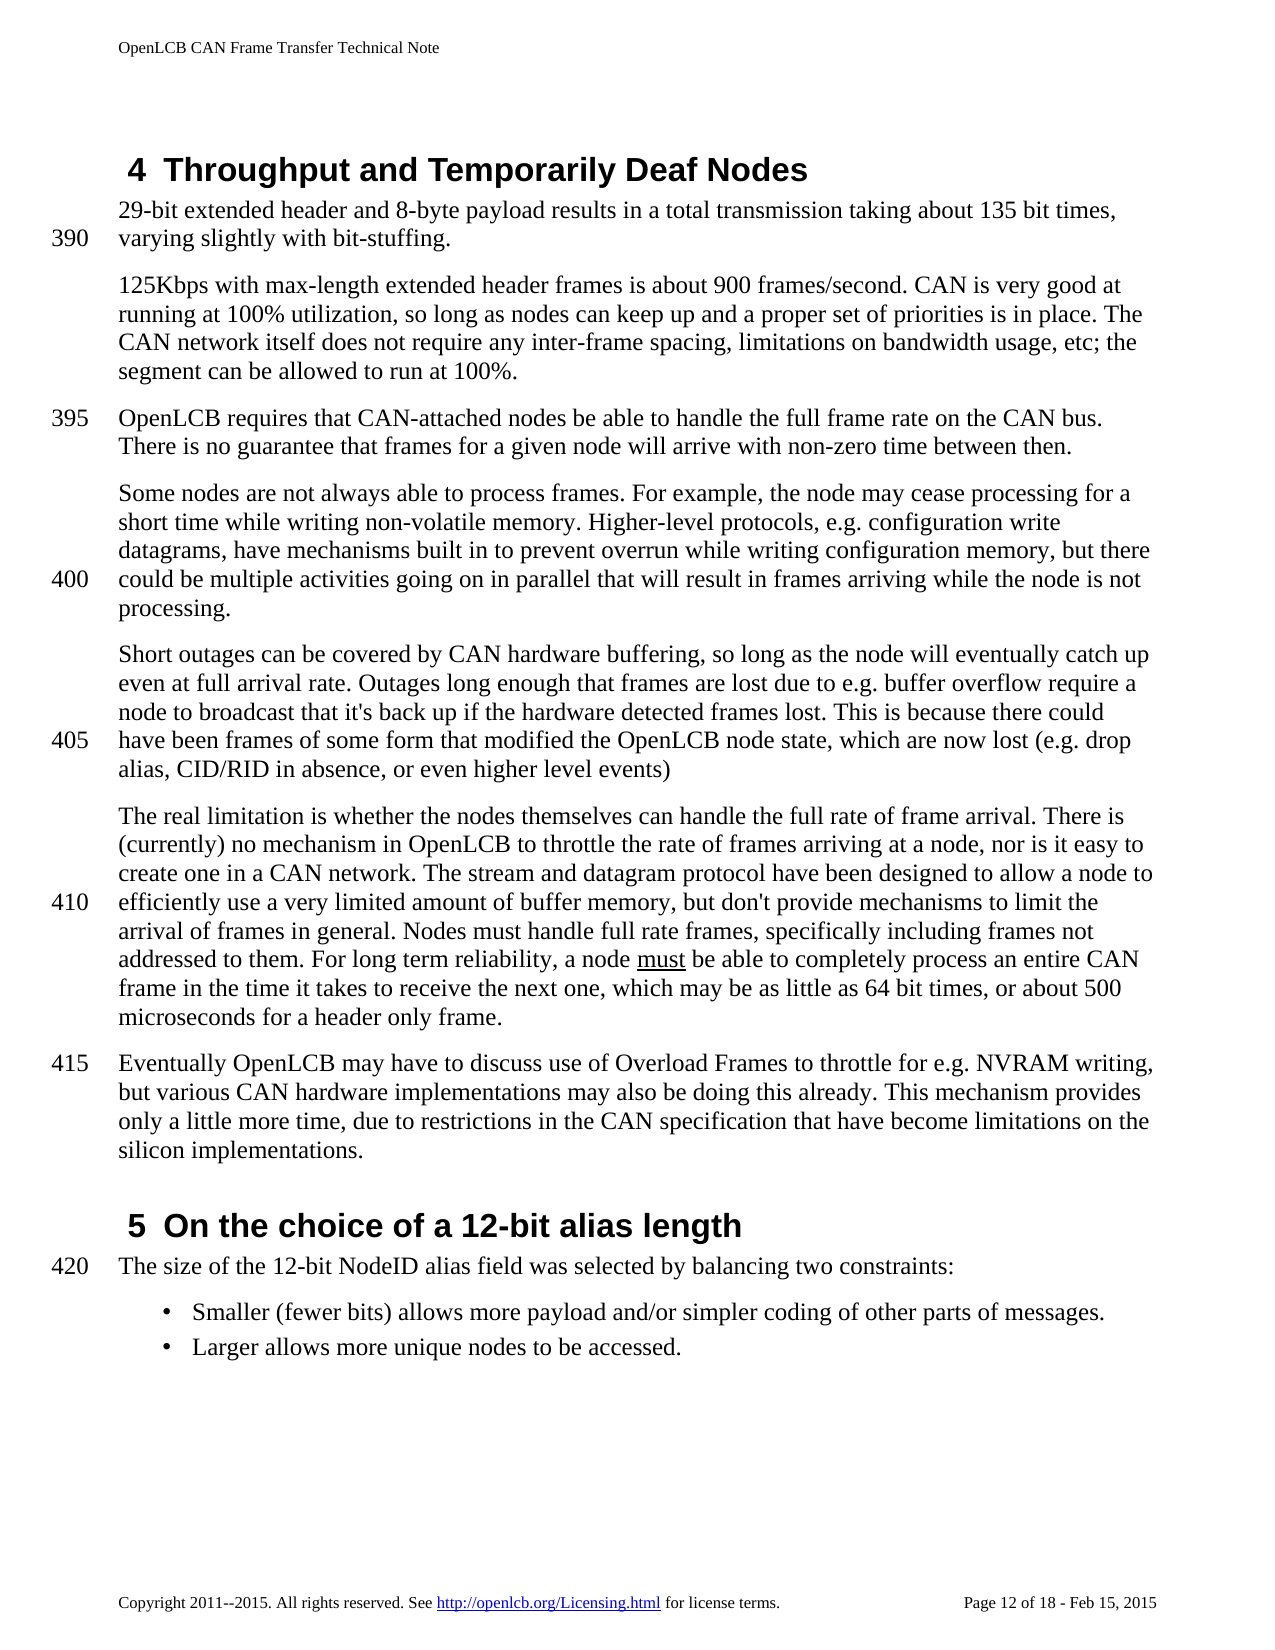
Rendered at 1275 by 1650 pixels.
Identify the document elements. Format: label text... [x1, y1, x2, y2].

text 29-bit extended header and 8-byte payload results in a total transmission taking about 135 bit times, varying slightly with bit-stuffing. [118, 195, 1157, 252]
text Short outages can be covered by CAN hardware buffering, so long as the node will eventually catch up even at full arrival rate. Outages long enough that frames are lost due to e.g. buffer overflow require a node to broadcast that it's back up if the hardware detected frames lost. This is because there could have been frames of some form that modified the OpenLCB node state, which are now lost (e.g. drop alias, CID/RID in absence, or even higher level events) [118, 639, 1157, 783]
text The size of the 12-bit NodeID alias field was selected by balancing two constraints: [118, 1251, 1157, 1279]
subtitle On the choice of a 12-bit alias length [118, 1206, 1157, 1244]
list Smaller (fewer bits) allows more payload and/or simpler coding of other parts of messages. [162, 1297, 1157, 1326]
text The real limitation is whether the nodes themselves can handle the full rate of frame arrival. There is (currently) no mechanism in OpenLCB to throttle the rate of frames arriving at a node, nor is it easy to create one in a CAN network. The stream and datagram protocol have been designed to allow a node to efficiently use a very limited amount of buffer memory, but don't provide mechanisms to limit the arrival of frames in general. Nodes must handle full rate frames, specifically including frames not addressed to them. For long term reliability, a node must be able to completely process an entire CAN frame in the time it takes to receive the next one, which may be as little as 64 bit times, or about 500 microseconds for a header only frame. [118, 801, 1157, 1031]
text Eventually OpenLCB may have to discuss use of Overload Frames to throttle for e.g. NVRAM writing, but various CAN hardware implementations may also be doing this already. This mechanism provides only a little more time, due to restrictions in the CAN specification that have become limitations on the silicon implementations. [118, 1048, 1157, 1163]
subtitle Throughput and Temporarily Deaf Nodes [118, 150, 1157, 188]
list Larger allows more unique nodes to be accessed. [162, 1332, 1157, 1361]
text Some nodes are not always able to process frames. For example, the node may cease processing for a short time while writing non-volatile memory. Higher-level protocols, e.g. configuration write datagrams, have mechanisms built in to prevent overrun while writing configuration memory, but there could be multiple activities going on in parallel that will result in frames arriving while the node is not processing. [118, 478, 1157, 622]
text 125Kbps with max-length extended header frames is about 900 frames/second. CAN is very good at running at 100% utilization, so long as nodes can keep up and a proper set of priorities is in place. The CAN network itself does not require any inter-frame spacing, limitations on bandwidth usage, etc; the segment can be allowed to run at 100%. [118, 270, 1157, 385]
text OpenLCB requires that CAN-attached nodes be able to handle the full frame rate on the CAN bus. There is no guarantee that frames for a given node will arrive with non-zero time between then. [118, 403, 1157, 460]
